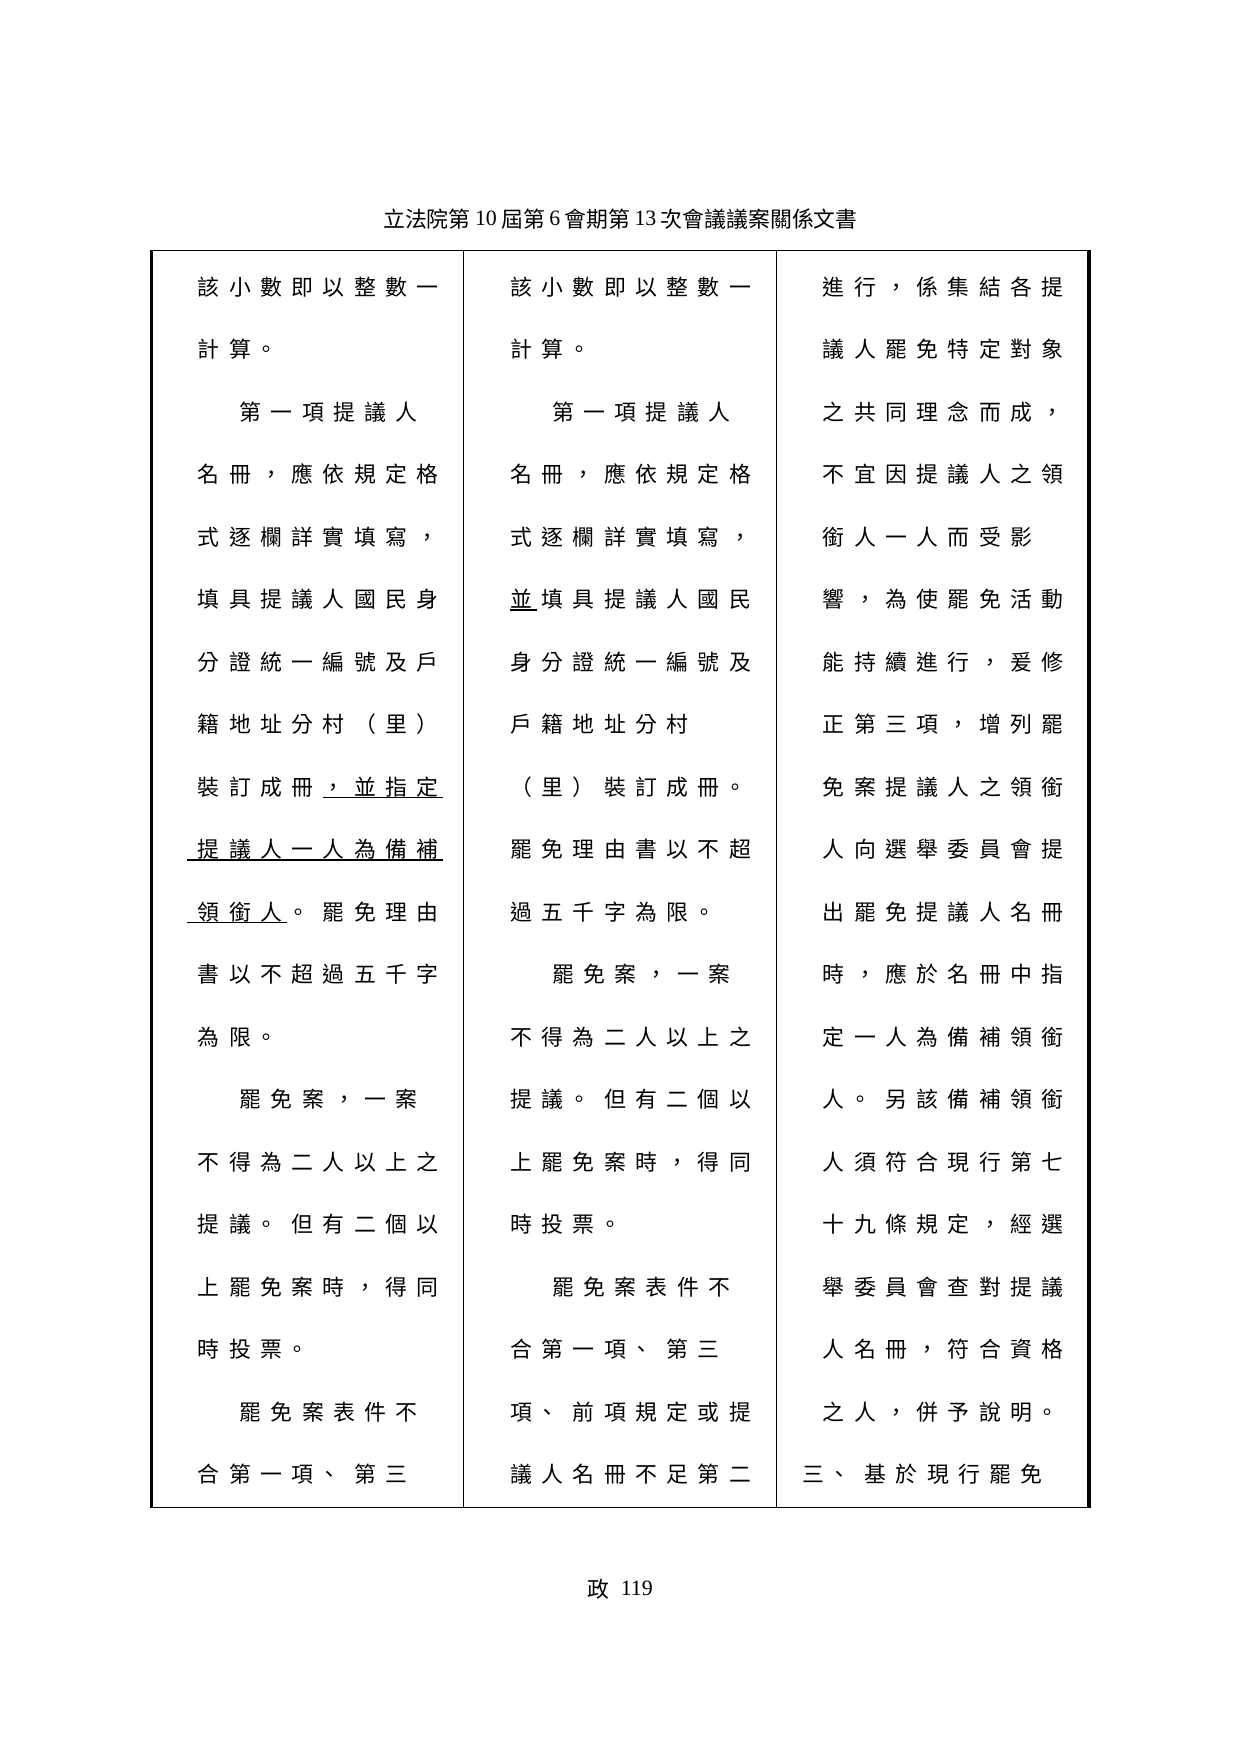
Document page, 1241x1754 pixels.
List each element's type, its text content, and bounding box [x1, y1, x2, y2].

table_cell 該小數即以整數一計算。 第一項提議人名冊，應依規定格式逐欄詳實填寫，填具提議人國民身分證統一編號及戶籍地址分村（里）裝訂成冊，並指定提議人一人為備補領銜人。罷免理由書以不超過五千字為限。 罷免案，一案不得為二人以上之提議。但有二個以上罷免案時，得同時投票。 罷免案表件不合第一項、第三 [153, 251, 463, 1507]
table_cell 進行，係集結各提議人罷免特定對象之共同理念而成，不宜因提議人之領銜人一人而受影響，為使罷免活動能持續進行，爰修正第三項，增列罷免案提議人之領銜人向選舉委員會提出罷免提議人名冊時，應於名冊中指定一人為備補領銜人。另該備補領銜人須符合現行第七十九條規定，經選舉委員會查對提議人名冊，符合資格之人，併予說明。 三、基於現行罷免 [777, 251, 1087, 1507]
table_cell 該小數即以整數一計算。 第一項提議人名冊，應依規定格式逐欄詳實填寫，並填具提議人國民身分證統一編號及戶籍地址分村（里）裝訂成冊。罷免理由書以不超過五千字為限。 罷免案，一案不得為二人以上之提議。但有二個以上罷免案時，得同時投票。 罷免案表件不合第一項、第三項、前項規定或提議人名冊不足第二 [464, 251, 776, 1507]
